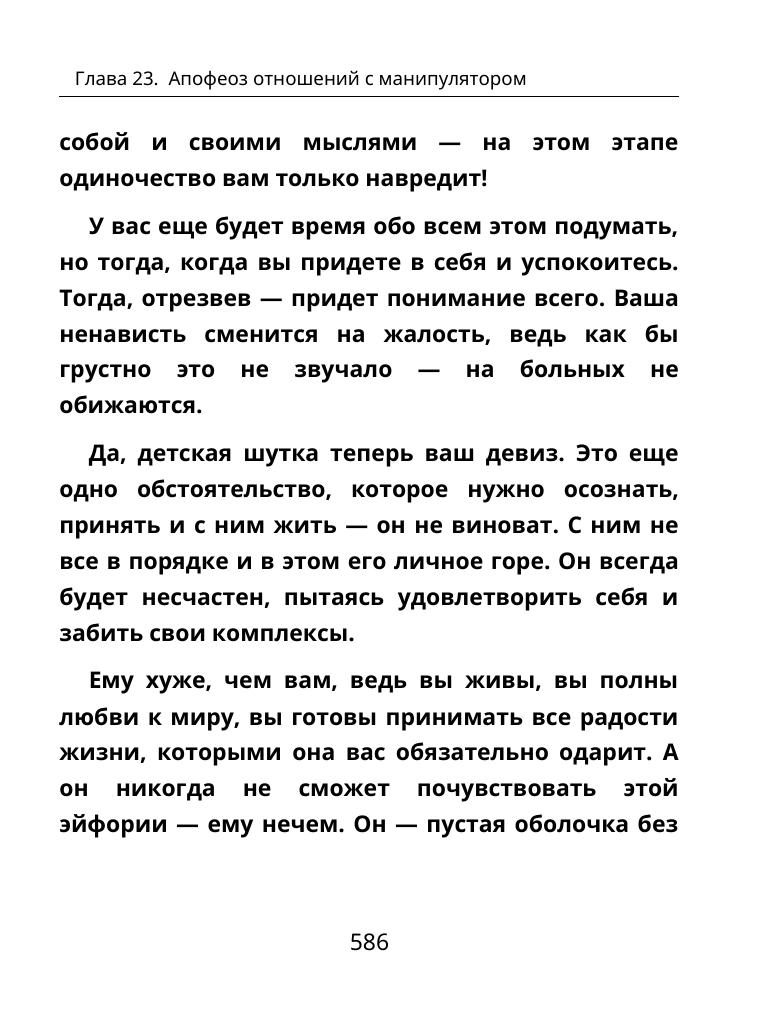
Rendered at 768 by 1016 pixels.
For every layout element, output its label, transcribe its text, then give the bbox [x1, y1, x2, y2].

text Ему хуже, чем вам, ведь вы живы, вы полны любви к миру, вы готовы принимать все радости жизни, которыми она вас обязательно одарит. А он никогда не сможет почувствовать этой эйфории — ему нечем. Он — пустая оболочка без [59, 664, 679, 839]
text собой и своими мыслями — на этом этапе одиночество вам только навредит! [59, 126, 679, 193]
text Да, детская шутка теперь ваш девиз. Это еще одно обстоятельство, которое нужно осознать, принять и с ним жить — он не виноват. С ним не все в порядке и в этом его личное горе. Он всегда будет несчастен, пытаясь удовлетворить себя и забить свои комплексы. [59, 437, 679, 648]
text У вас еще будет время обо всем этом подумать, но тогда, когда вы придете в себя и успокоитесь. Тогда, отрезвев — придет понимание всего. Ваша ненависть сменится на жалость, ведь как бы грустно это не звучало — на больных не обижаются. [59, 210, 679, 421]
